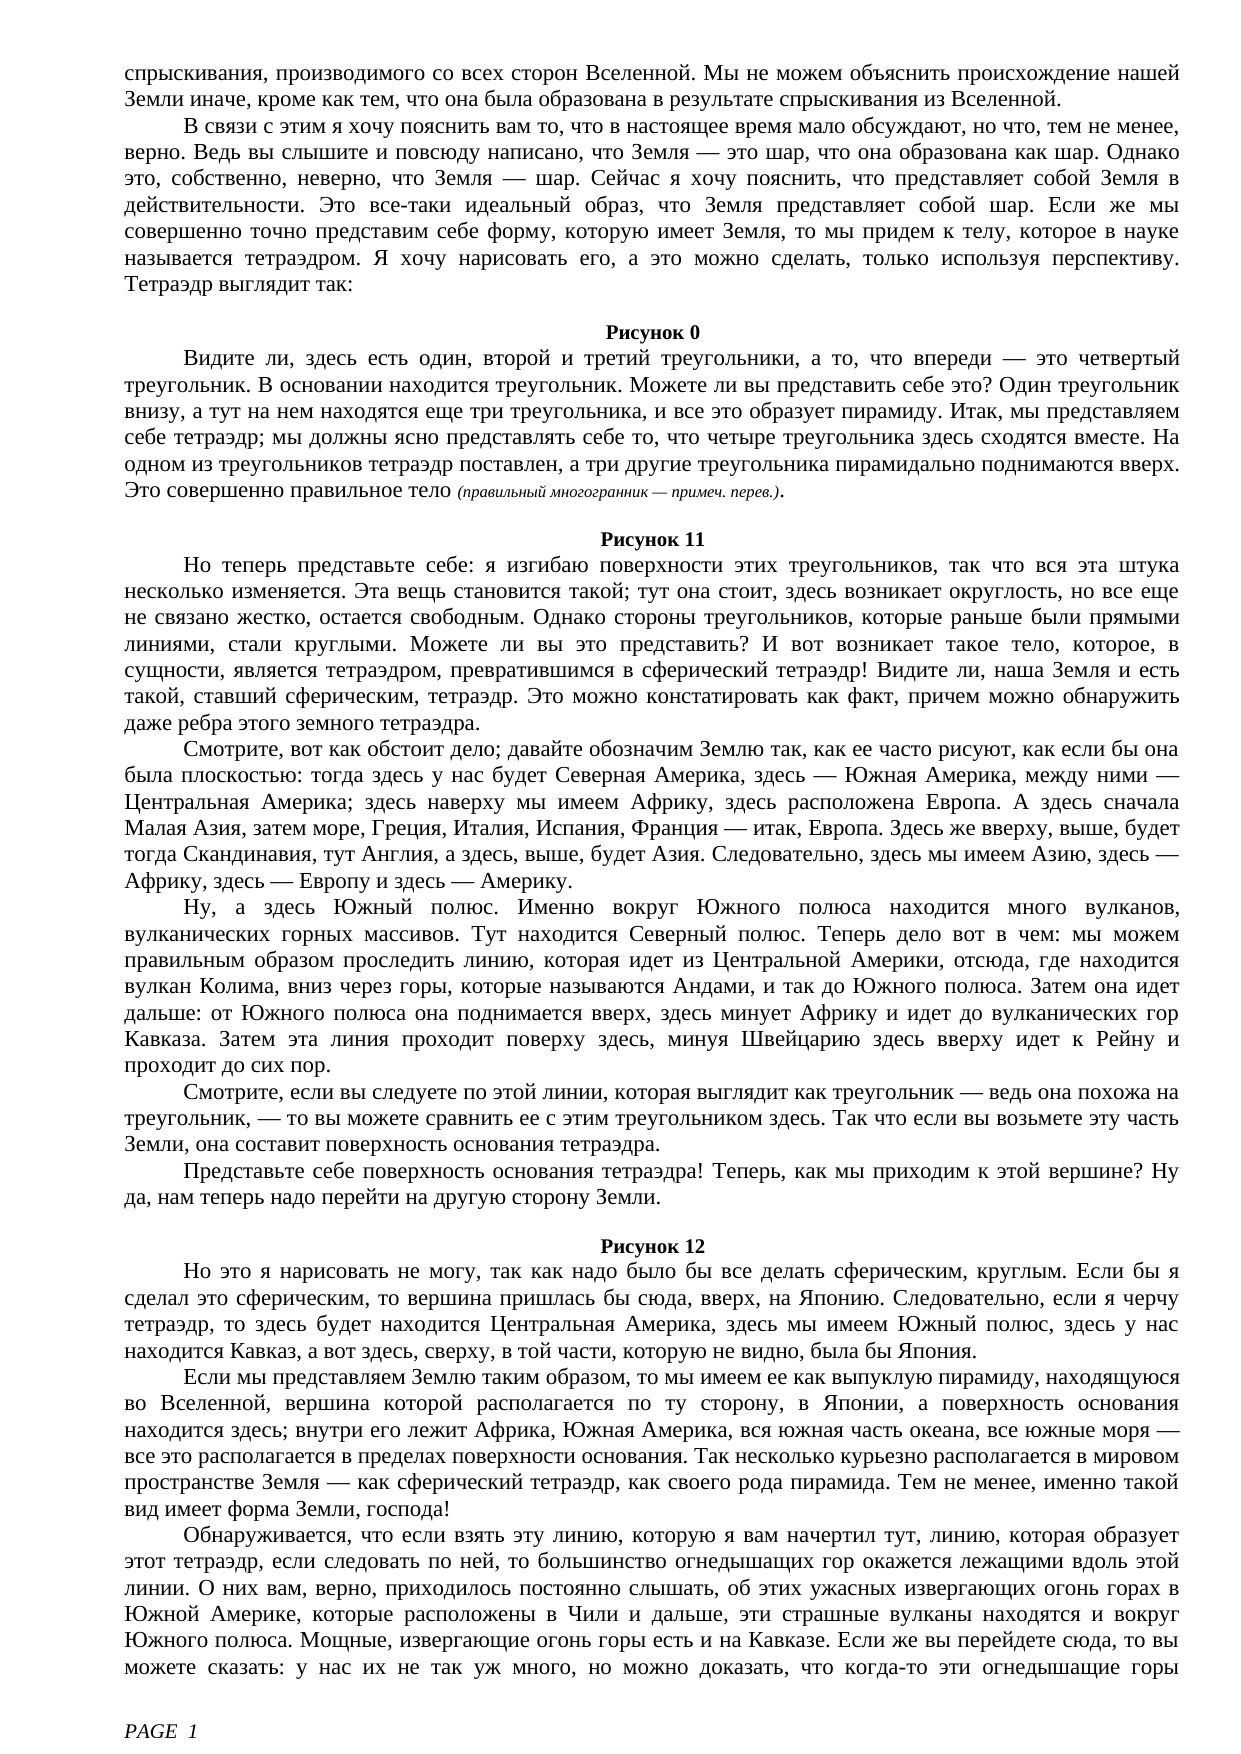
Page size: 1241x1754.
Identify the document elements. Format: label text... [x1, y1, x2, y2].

text Видите ли, здесь есть один, второй и третий треугольники, а то, что впереди — это четвертый треугольник. В основании находится треугольник. Можете ли вы представить себе это? Один треугольник внизу, а тут на нем находятся еще три треугольника, и все это образует пирамиду. Итак, мы представляем себе тетраэдр; мы должны ясно представлять себе то, что четыре треугольника здесь сходятся вместе. На одном из треугольников тетраэдр поставлен, а три другие треугольника пирамидально поднимаются вверх. Это совершенно правильное тело (правильный многогранник — примеч. перев.). [124, 344, 1181, 502]
text Ну, а здесь Южный полюс. Именно вокруг Южного полюса находится много вулканов, вулканических горных массивов. Тут находится Северный полюс. Теперь дело вот в чем: мы можем правильным образом проследить линию, которая идет из Центральной Америки, отсюда, где находится вулкан Колима, вниз через горы, которые называются Андами, и так до Южного полюса. Затем она идет дальше: от Южного полюса она поднимается вверх, здесь минует Африку и идет до вулканических гор Кавказа. Затем эта линия проходит поверху здесь, минуя Швейцарию здесь вверху идет к Рейну и проходит до сих пор. [124, 893, 1181, 1078]
text Рисунок 12 [124, 1233, 1181, 1258]
text Но теперь представьте себе: я изгибаю поверхности этих треугольников, так что вся эта штука несколько изменяется. Эта вещь становится такой; тут она стоит, здесь возникает округлость, но все еще не связано жестко, остается свободным. Однако стороны треугольников, которые раньше были прямыми линиями, стали круглыми. Можете ли вы это представить? И вот возникает такое тело, которое, в сущности, является тетраэдром, превратившимся в сферический тетраэдр! Видите ли, наша Земля и есть такой, ставший сферическим, тетраэдр. Это можно констатировать как факт, причем можно обнаружить даже ребра этого земного тетраэдра. [124, 551, 1181, 735]
text спрыскивания, производимого со всех сторон Вселенной. Мы не можем объяснить происхождение нашей Земли иначе, кроме как тем, что она была образована в результате спрыскивания из Вселенной. [124, 59, 1181, 112]
text Но это я нарисовать не могу, так как надо было бы все делать сферическим, круглым. Если бы я сделал это сферическим, то вершина пришлась бы сюда, вверх, на Японию. Следовательно, если я черчу тетраэдр, то здесь будет находится Центральная Америка, здесь мы имеем Южный полюс, здесь у нас находится Кавказ, а вот здесь, сверху, в той части, которую не видно, была бы Япония. [124, 1258, 1181, 1363]
text Смотрите, если вы следуете по этой линии, которая выглядит как треугольник — ведь она похожа на треугольник, — то вы можете сравнить ее с этим треугольником здесь. Так что если вы возьмете эту часть Земли, она составит поверхность основания тетраэдра. [124, 1078, 1181, 1157]
text Смотрите, вот как обстоит дело; давайте обозначим Землю так, как ее часто рисуют, как если бы она была плоскостью: тогда здесь у нас будет Северная Америка, здесь — Южная Америка, между ними — Центральная Америка; здесь наверху мы имеем Африку, здесь расположена Европа. А здесь сначала Малая Азия, затем море, Греция, Италия, Испания, Франция — итак, Европа. Здесь же вверху, выше, будет тогда Скандинавия, тут Англия, а здесь, выше, будет Азия. Следовательно, здесь мы имеем Азию, здесь — Африку, здесь — Европу и здесь — Америку. [124, 735, 1181, 893]
text Рисунок 11 [124, 527, 1181, 551]
text Обнаруживается, что если взять эту линию, которую я вам начертил тут, линию, которая образует этот тетраэдр, если следовать по ней, то большинство огнедышащих гор окажется лежащими вдоль этой линии. О них вам, верно, приходилось постоянно слышать, об этих ужасных извергающих огонь горах в Южной Америке, которые расположены в Чили и дальше, эти страшные вулканы находятся и вокруг Южного полюса. Мощные, извергающие огонь горы есть и на Кавказе. Если же вы перейдете сюда, то вы можете сказать: у нас их не так уж много, но можно доказать, что когда-то эти огнедышащие горы [124, 1521, 1181, 1679]
text Если мы представляем Землю таким образом, то мы имеем ее как выпуклую пирамиду, находящуюся во Вселенной, вершина которой располагается по ту сторону, в Японии, а поверхность основания находится здесь; внутри его лежит Африка, Южная Америка, вся южная часть океана, все южные моря — все это располагается в пределах поверхности основания. Так несколько курьезно располагается в мировом пространстве Земля — как сферический тетраэдр, как своего рода пирамида. Тем не менее, именно такой вид имеет форма Земли, господа! [124, 1363, 1181, 1521]
text В связи с этим я хочу пояснить вам то, что в настоящее время мало обсуждают, но что, тем не менее, верно. Ведь вы слышите и повсюду написано, что Земля — это шар, что она образована как шар. Однако это, собственно, неверно, что Земля — шар. Сейчас я хочу пояснить, что представляет собой Земля в действительности. Это все-таки идеальный образ, что Земля представляет собой шар. Если же мы совершенно точно представим себе форму, которую имеет Земля, то мы придем к телу, которое в науке называется тетраэдром. Я хочу нарисовать его, а это можно сделать, только используя перспективу. Тетраэдр выглядит так: [124, 112, 1181, 296]
text Рисунок 0 [124, 320, 1181, 344]
text Представьте себе поверхность основания тетраэдра! Теперь, как мы приходим к этой вершине? Ну да, нам теперь надо перейти на другую сторону Земли. [124, 1157, 1181, 1209]
